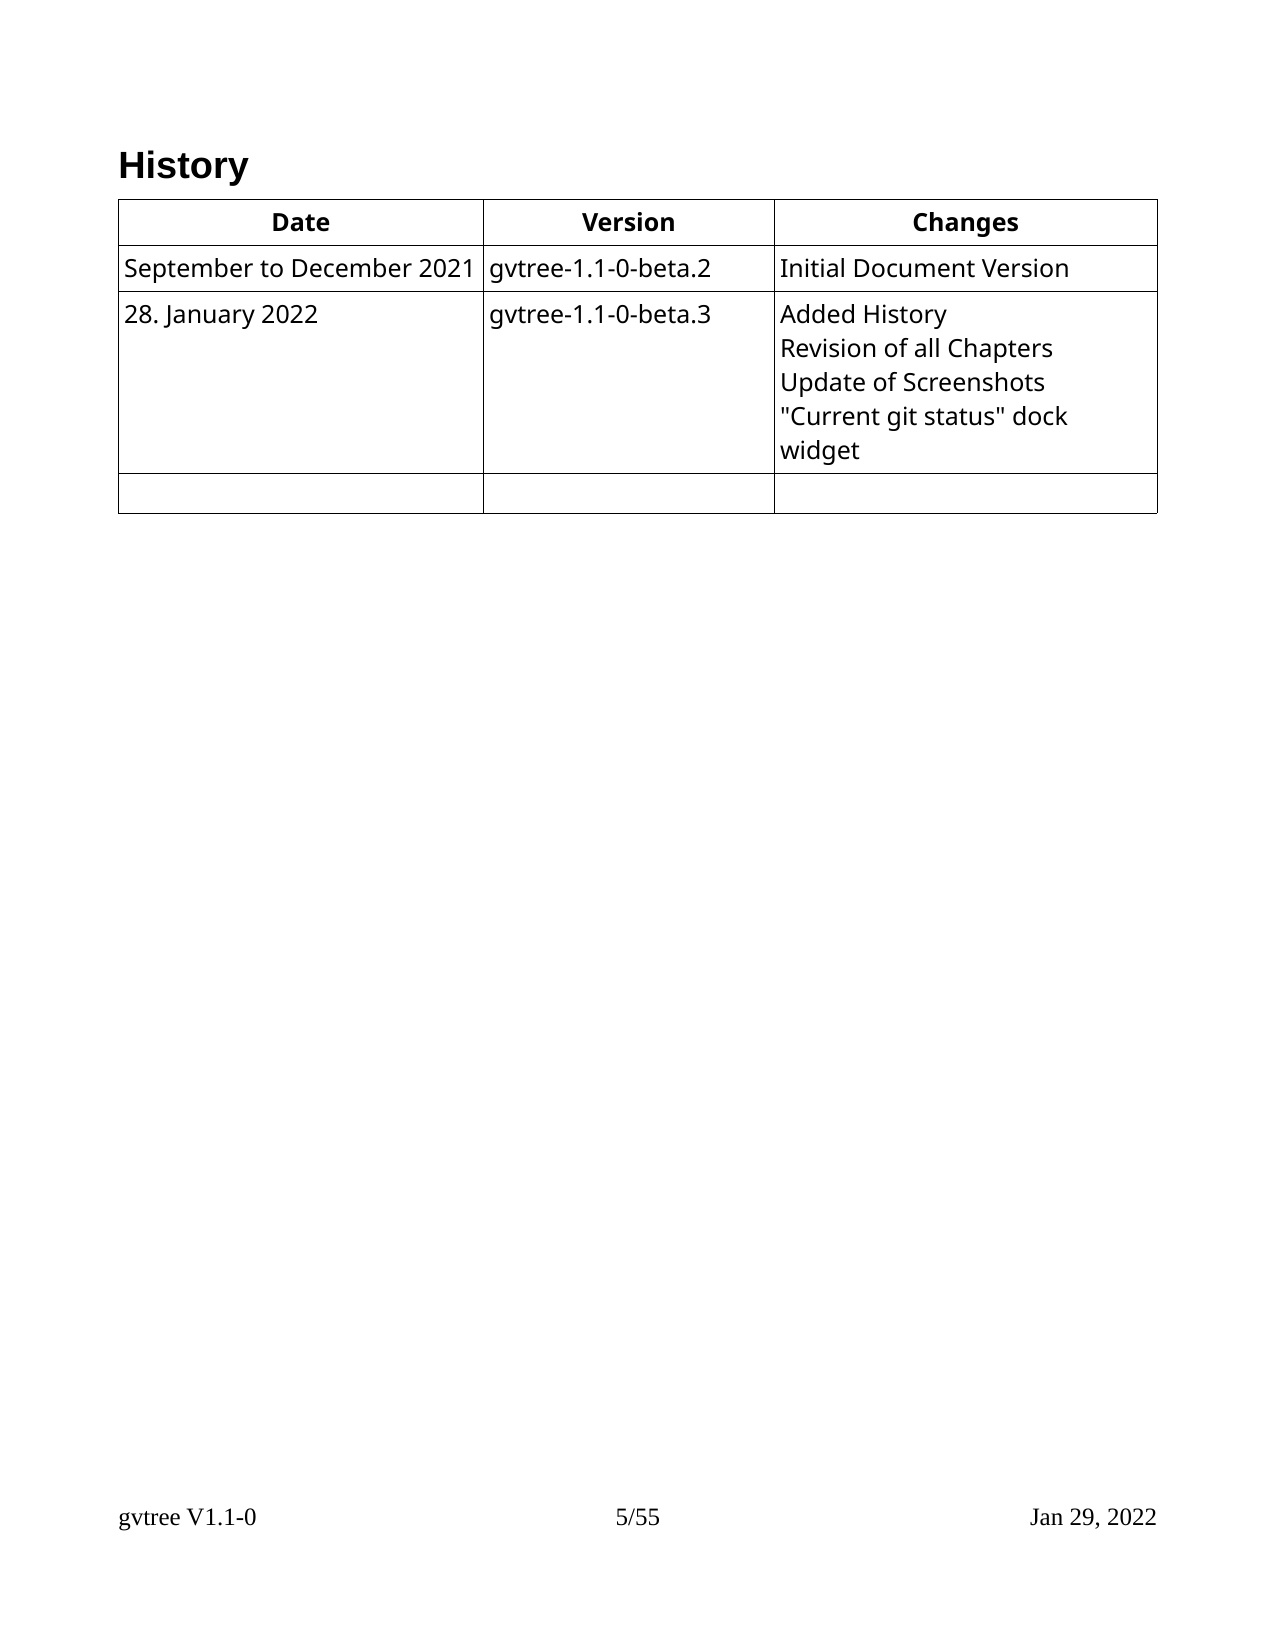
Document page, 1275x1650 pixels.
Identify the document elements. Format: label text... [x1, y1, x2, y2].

table_cell 28. January 2022 [119, 292, 483, 472]
table_header Version [484, 200, 774, 245]
table_header Date [119, 200, 483, 245]
table_cell Initial Document Version [775, 246, 1157, 291]
table_cell gvtree-1.1-0-beta.3 [484, 292, 774, 472]
table_cell September to December 2021 [119, 246, 483, 291]
table_cell [484, 474, 774, 513]
table_cell Added History Revision of all Chapters Update of Screenshots "Current git status" dock widget [775, 292, 1157, 472]
table_header Changes [775, 200, 1157, 245]
subtitle History [118, 143, 1157, 187]
table_cell [119, 474, 483, 513]
table_cell [775, 474, 1157, 513]
table_cell gvtree-1.1-0-beta.2 [484, 246, 774, 291]
